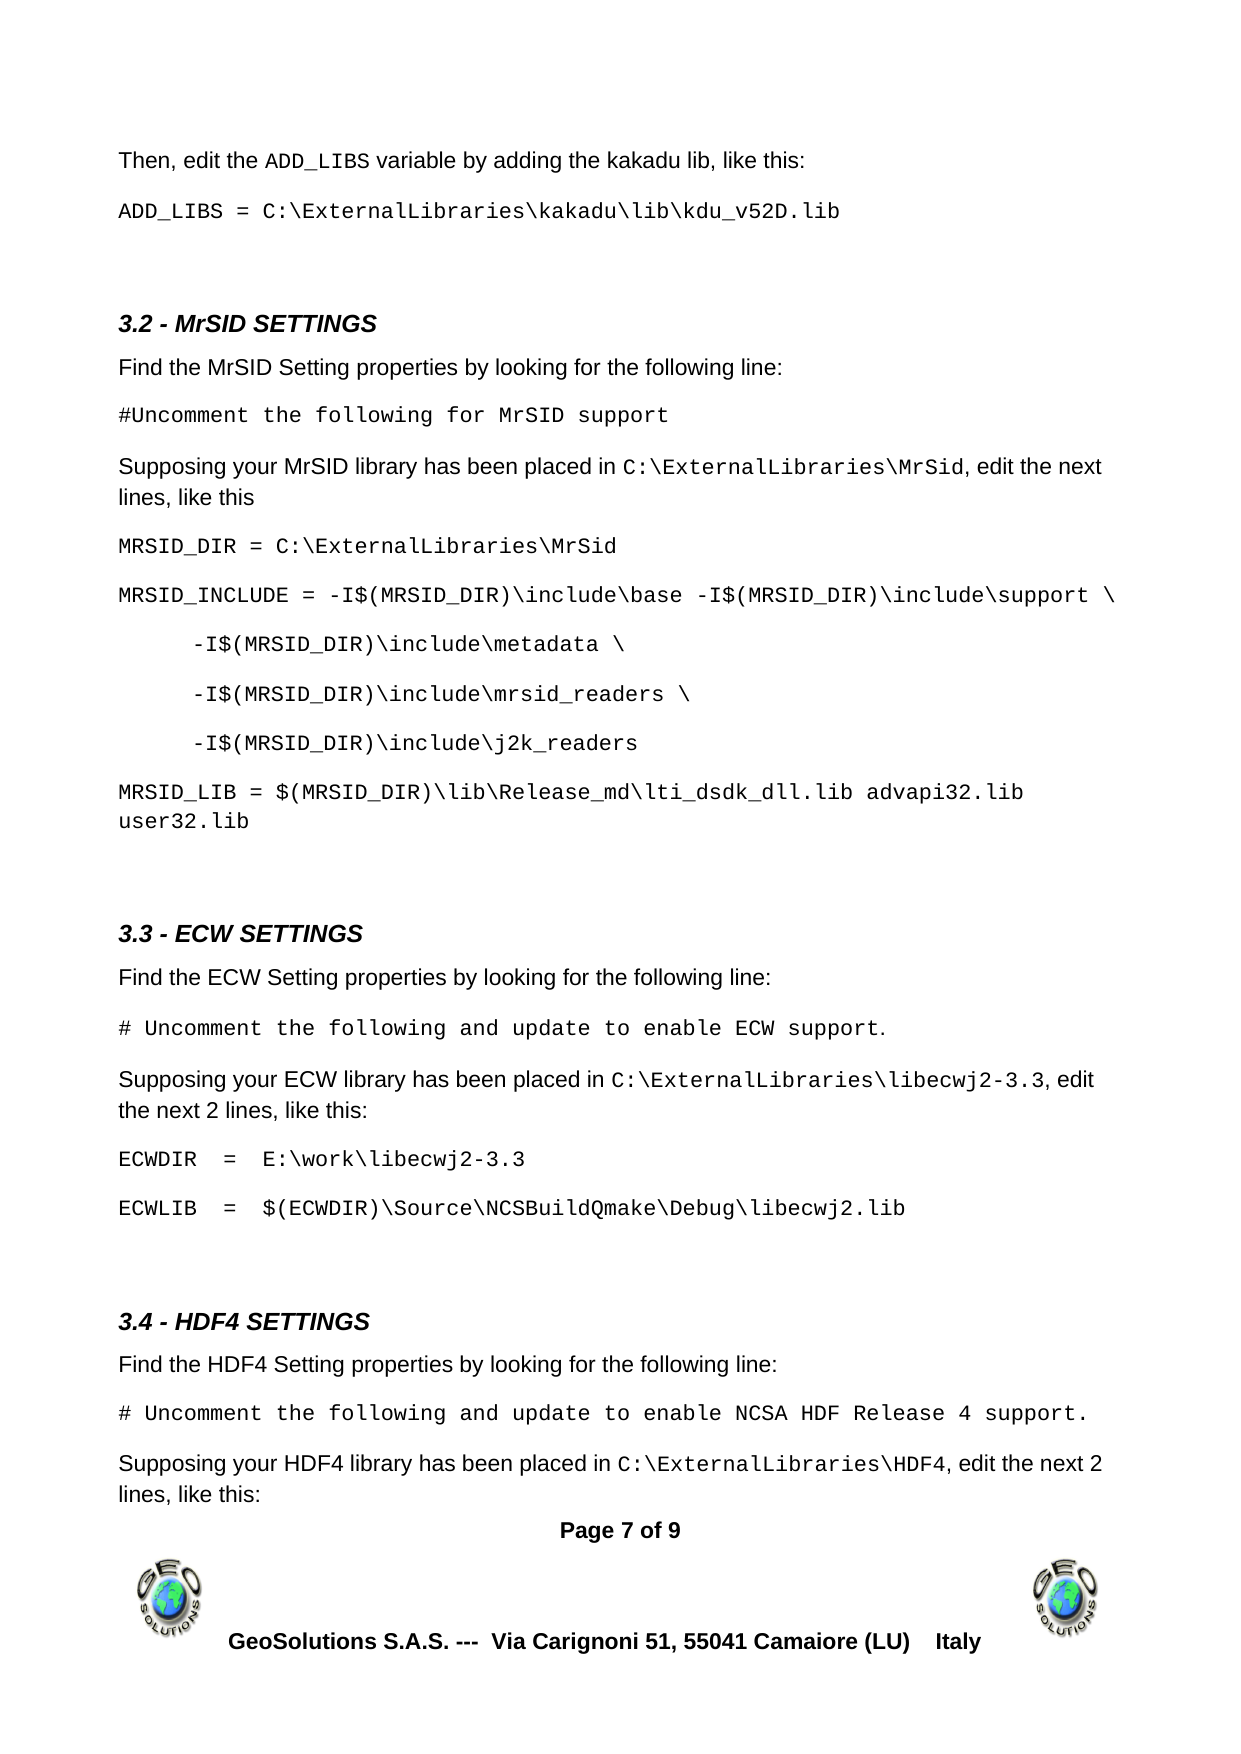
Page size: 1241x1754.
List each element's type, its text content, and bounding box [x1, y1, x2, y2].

text # Uncomment the following and update to enable NCSA HDF Release 4 support. [118, 1402, 1122, 1427]
text ADD_LIBS = C:\ExternalLibraries\kakadu\lib\kdu_v52D.lib [118, 200, 1122, 224]
text Supposing your HDF4 library has been placed in C:\ExternalLibraries\HDF4, edit the next 2 lines, like this: [118, 1451, 1122, 1508]
text MRSID_LIB = $(MRSID_DIR)\lib\Release_md\lti_dsdk_dll.lib advapi32.lib user32.lib [118, 781, 1122, 834]
text # Uncomment the following and update to enable ECW support. [118, 1014, 1122, 1042]
text Find the HDF4 Setting properties by looking for the following line: [118, 1352, 1122, 1377]
text ECWDIR = E:\work\libecwj2-3.3 [118, 1148, 1122, 1173]
text -I$(MRSID_DIR)\include\mrsid_readers \ [118, 683, 1122, 708]
text MRSID_DIR = C:\ExternalLibraries\MrSid [118, 535, 1122, 560]
picture [1030, 1552, 1101, 1641]
text #Uncomment the following for MrSID support [118, 404, 1122, 429]
text Then, edit the ADD_LIBS variable by adding the kakadu lib, like this: [118, 148, 1122, 175]
subtitle 3.2 - MrSID SETTINGS [118, 310, 1122, 338]
text -I$(MRSID_DIR)\include\metadata \ [118, 633, 1122, 658]
text ECWLIB = $(ECWDIR)\Source\NCSBuildQmake\Debug\libecwj2.lib [118, 1197, 1122, 1222]
text Supposing your ECW library has been placed in C:\ExternalLibraries\libecwj2-3.3, edit the next 2 lines, like this: [118, 1067, 1122, 1123]
text MRSID_INCLUDE = -I$(MRSID_DIR)\include\base -I$(MRSID_DIR)\include\support \ [118, 584, 1122, 609]
text -I$(MRSID_DIR)\include\j2k_readers [118, 732, 1122, 757]
picture [134, 1552, 205, 1641]
text Supposing your MrSID library has been placed in C:\ExternalLibraries\MrSid, edit the next lines, like this [118, 454, 1122, 510]
subtitle 3.4 - HDF4 SETTINGS [118, 1307, 1122, 1335]
subtitle 3.3 - ECW SETTINGS [118, 920, 1122, 948]
text Find the MrSID Setting properties by looking for the following line: [118, 354, 1122, 380]
text Find the ECW Setting properties by looking for the following line: [118, 964, 1122, 990]
